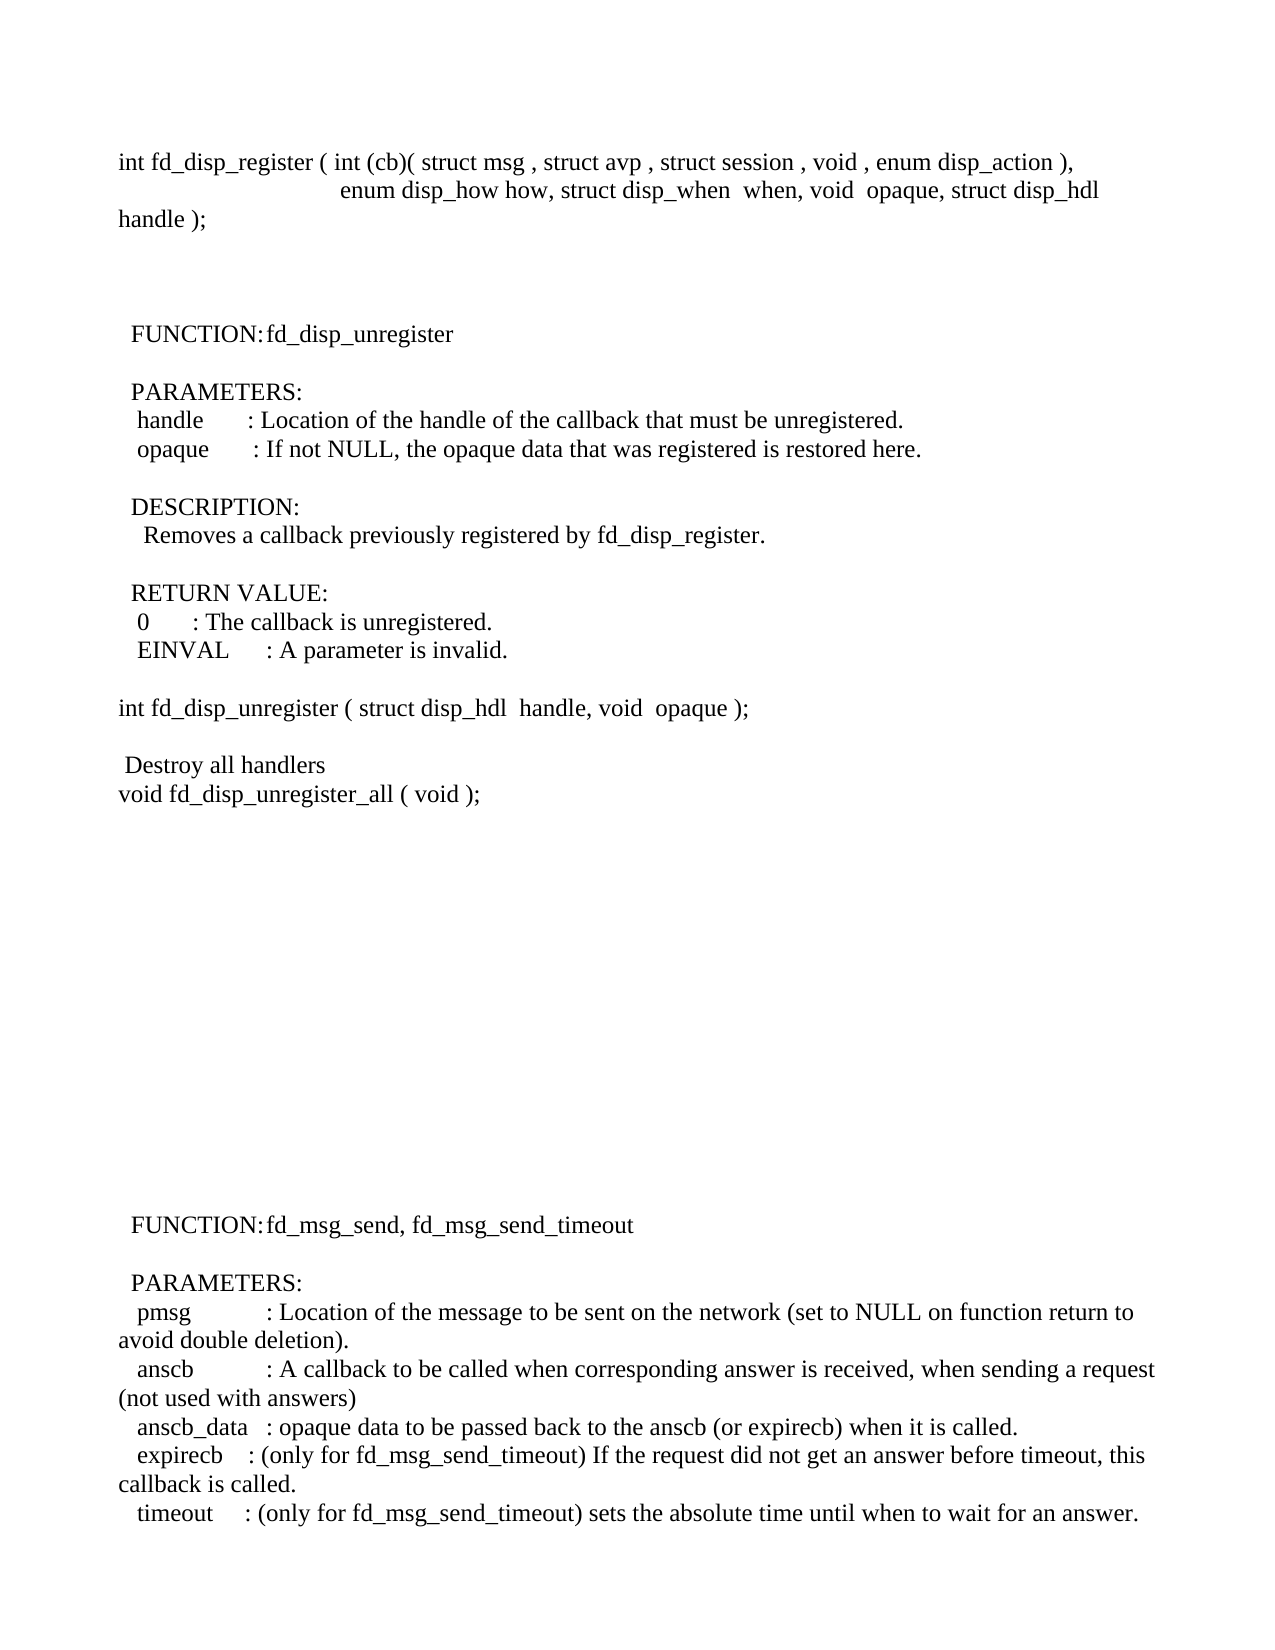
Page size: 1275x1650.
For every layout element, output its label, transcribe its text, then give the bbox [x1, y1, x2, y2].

text pmsg : Location of the message to be sent on the network (set to NULL on function return to avoid double deletion). [118, 1297, 1157, 1354]
text void fd_disp_unregister_all ( void ); [118, 779, 1157, 808]
text DESCRIPTION: [118, 492, 1157, 521]
text 0 : The callback is unregistered. [118, 607, 1157, 636]
text FUNCTION: fd_disp_unregister [118, 319, 1157, 348]
text PARAMETERS: [118, 1268, 1157, 1297]
text anscb : A callback to be called when corresponding answer is received, when sending a request (not used with answers) [118, 1354, 1157, 1412]
text handle : Location of the handle of the callback that must be unregistered. [118, 406, 1157, 434]
text int fd_disp_unregister ( struct disp_hdl handle, void opaque ); [118, 693, 1157, 722]
text Destroy all handlers [118, 751, 1157, 779]
text Removes a callback previously registered by fd_disp_register. [118, 521, 1157, 549]
text anscb_data : opaque data to be passed back to the anscb (or expirecb) when it is called. [118, 1412, 1157, 1441]
text int fd_disp_register ( int (cb)( struct msg , struct avp , struct session , void , enum disp_action ), [118, 147, 1157, 176]
text EINVAL : A parameter is invalid. [118, 636, 1157, 664]
text expirecb : (only for fd_msg_send_timeout) If the request did not get an answer before timeout, this callback is called. [118, 1441, 1157, 1498]
text PARAMETERS: [118, 377, 1157, 406]
text FUNCTION: fd_msg_send, fd_msg_send_timeout [118, 1211, 1157, 1239]
text timeout : (only for fd_msg_send_timeout) sets the absolute time until when to wait for an answer. [118, 1498, 1157, 1527]
text RETURN VALUE: [118, 578, 1157, 607]
text opaque : If not NULL, the opaque data that was registered is restored here. [118, 434, 1157, 463]
text enum disp_how how, struct disp_when when, void opaque, struct disp_hdl handle ); [118, 176, 1157, 233]
